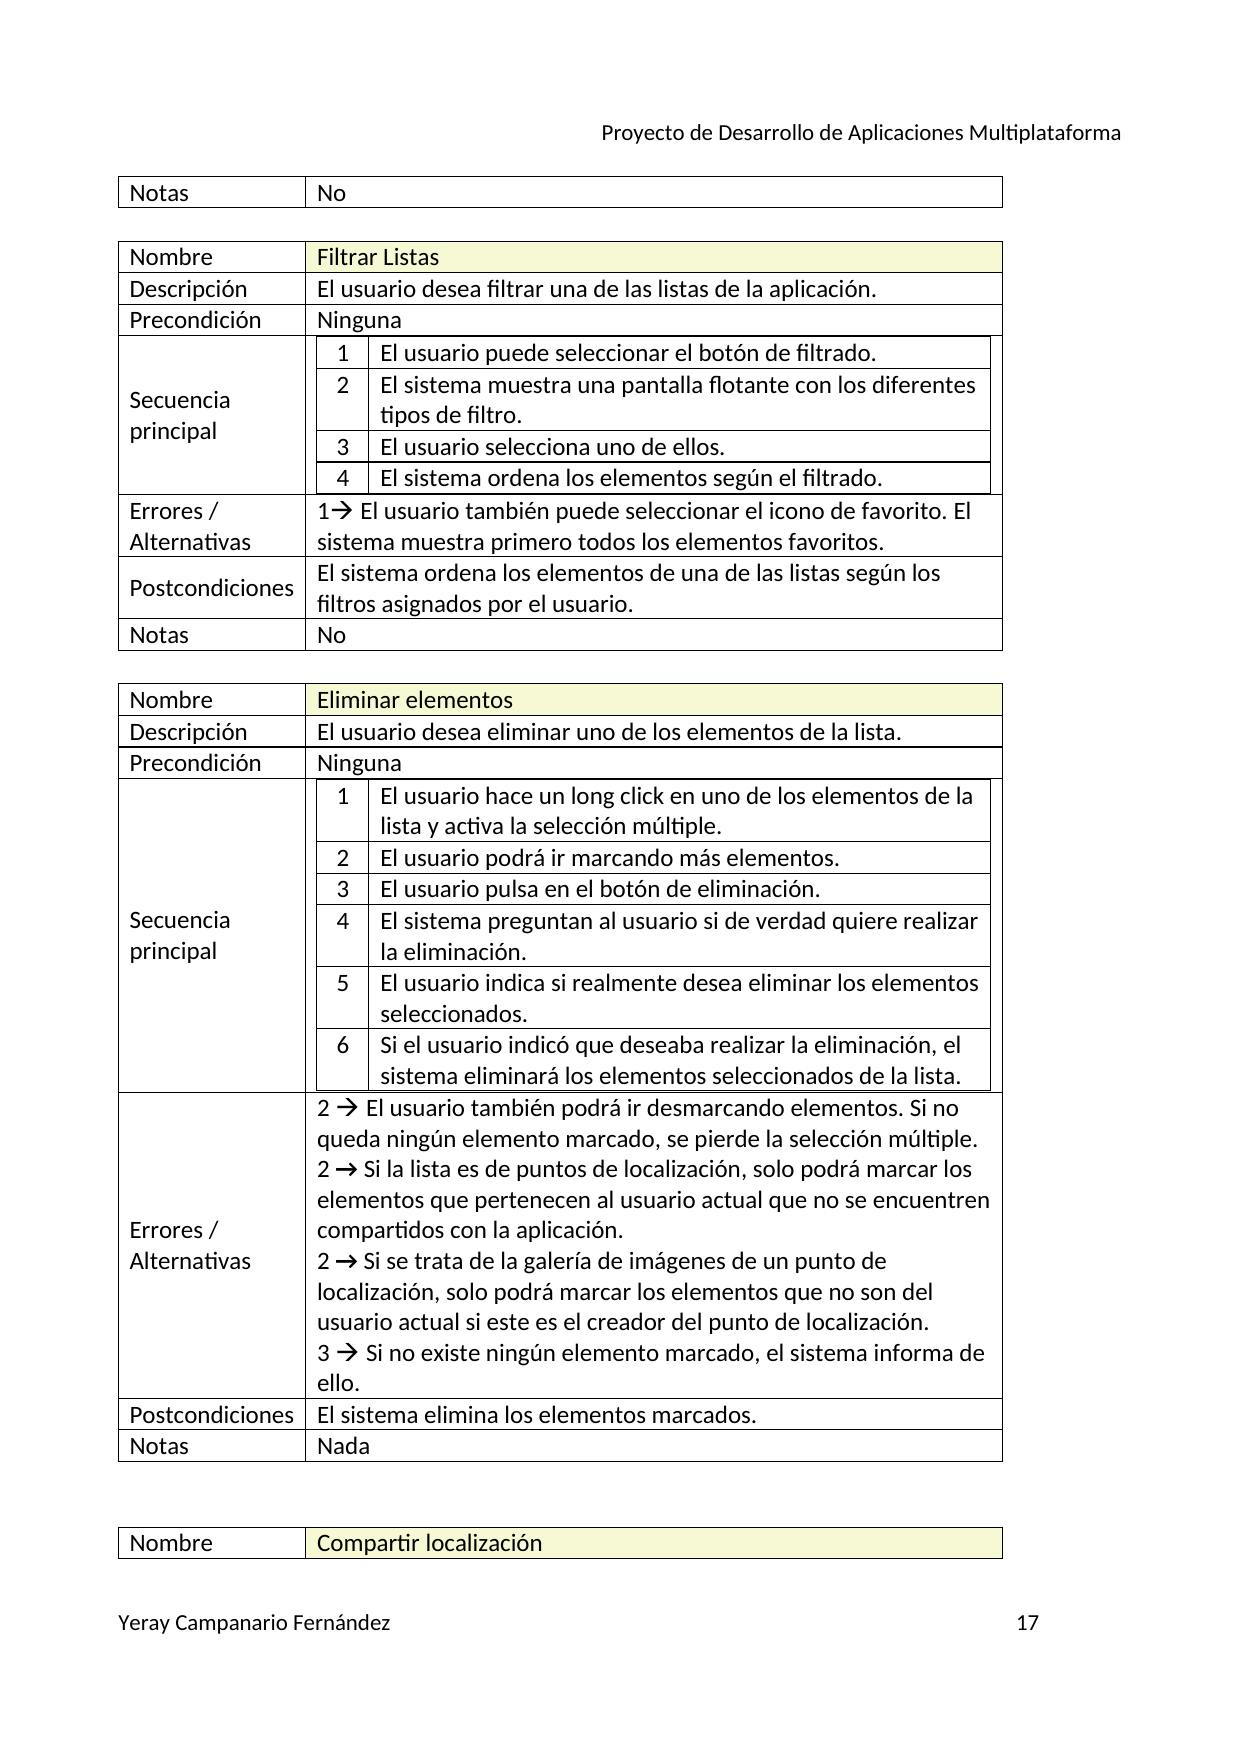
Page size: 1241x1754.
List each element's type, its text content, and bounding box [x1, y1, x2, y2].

table_cell 4 [317, 905, 368, 966]
table_cell 4 [317, 463, 368, 493]
table_header Nombre [119, 1528, 305, 1558]
table_cell Ninguna [306, 305, 1002, 335]
table_cell Postcondiciones [119, 1399, 305, 1429]
table_cell 3 [317, 874, 368, 904]
table_cell Precondición [119, 748, 305, 778]
table_cell Notas [119, 1430, 305, 1461]
table_header Nombre [119, 242, 305, 272]
table_cell Descripción [119, 716, 305, 746]
table_cell Ninguna [306, 748, 1002, 778]
table_header Compartir localización [306, 1528, 1002, 1558]
table_cell 1 El usuario también puede seleccionar el icono de favorito. El sistema muestra primero todos los elementos favoritos. [306, 495, 1002, 556]
table_cell El sistema muestra una pantalla flotante con los diferentes tipos de filtro. [369, 369, 990, 430]
table_cell El sistema ordena los elementos de una de las listas según los filtros asignados por el usuario. [306, 557, 1002, 618]
table_cell El usuario desea filtrar una de las listas de la aplicación. [306, 273, 1002, 304]
table_cell Nada [306, 1430, 1002, 1461]
table_cell [306, 779, 1002, 1092]
table_cell 2 [317, 842, 368, 873]
table_cell Errores / Alternativas [119, 1093, 305, 1398]
table_cell Postcondiciones [119, 557, 305, 618]
table_header Nombre [119, 684, 305, 715]
table_cell El usuario podrá ir marcando más elementos. [369, 842, 990, 873]
table_cell 2  El usuario también podrá ir desmarcando elementos. Si no queda ningún elemento marcado, se pierde la selección múltiple. 2 → Si la lista es de puntos de localización, solo podrá marcar los elementos que pertenecen al usuario actual que no se encuentren compartidos con la aplicación. 2 → Si se trata de la galería de imágenes de un punto de localización, solo podrá marcar los elementos que no son del usuario actual si este es el creador del punto de localización. 3  Si no existe ningún elemento marcado, el sistema informa de ello. [306, 1093, 1002, 1398]
table_cell [991, 336, 1002, 494]
table_cell [306, 336, 316, 494]
table_cell El usuario selecciona uno de ellos. [369, 431, 990, 461]
table_cell Notas [119, 619, 305, 650]
table_cell Si el usuario indicó que deseaba realizar la eliminación, el sistema eliminará los elementos seleccionados de la lista. [369, 1029, 990, 1090]
table_header 1 [317, 780, 368, 841]
table_cell El usuario indica si realmente desea eliminar los elementos seleccionados. [369, 967, 990, 1028]
table_cell El sistema ordena los elementos según el filtrado. [369, 463, 990, 493]
table_cell Secuencia principal [119, 336, 305, 494]
table_cell El usuario desea eliminar uno de los elementos de la lista. [306, 716, 1002, 746]
table_cell Notas [119, 177, 305, 207]
table_cell 3 [317, 431, 368, 461]
table_header 1 [317, 337, 368, 368]
table_cell El usuario pulsa en el botón de eliminación. [369, 874, 990, 904]
table_cell Errores / Alternativas [119, 495, 305, 556]
table_header El usuario hace un long click en uno de los elementos de la lista y activa la selección múltiple. [369, 780, 990, 841]
table_cell 2 [317, 369, 368, 430]
table_cell Descripción [119, 273, 305, 304]
table_cell No [306, 619, 1002, 650]
table_header El usuario puede seleccionar el botón de filtrado. [369, 337, 990, 368]
table_cell No [306, 177, 1002, 207]
table_cell El sistema elimina los elementos marcados. [306, 1399, 1002, 1429]
table_cell Secuencia principal [119, 779, 305, 1092]
table_cell El sistema preguntan al usuario si de verdad quiere realizar la eliminación. [369, 905, 990, 966]
table_cell 6 [317, 1029, 368, 1090]
table_cell Precondición [119, 305, 305, 335]
table_header Filtrar Listas [306, 242, 1002, 272]
table_cell 5 [317, 967, 368, 1028]
table_header Eliminar elementos [306, 684, 1002, 715]
